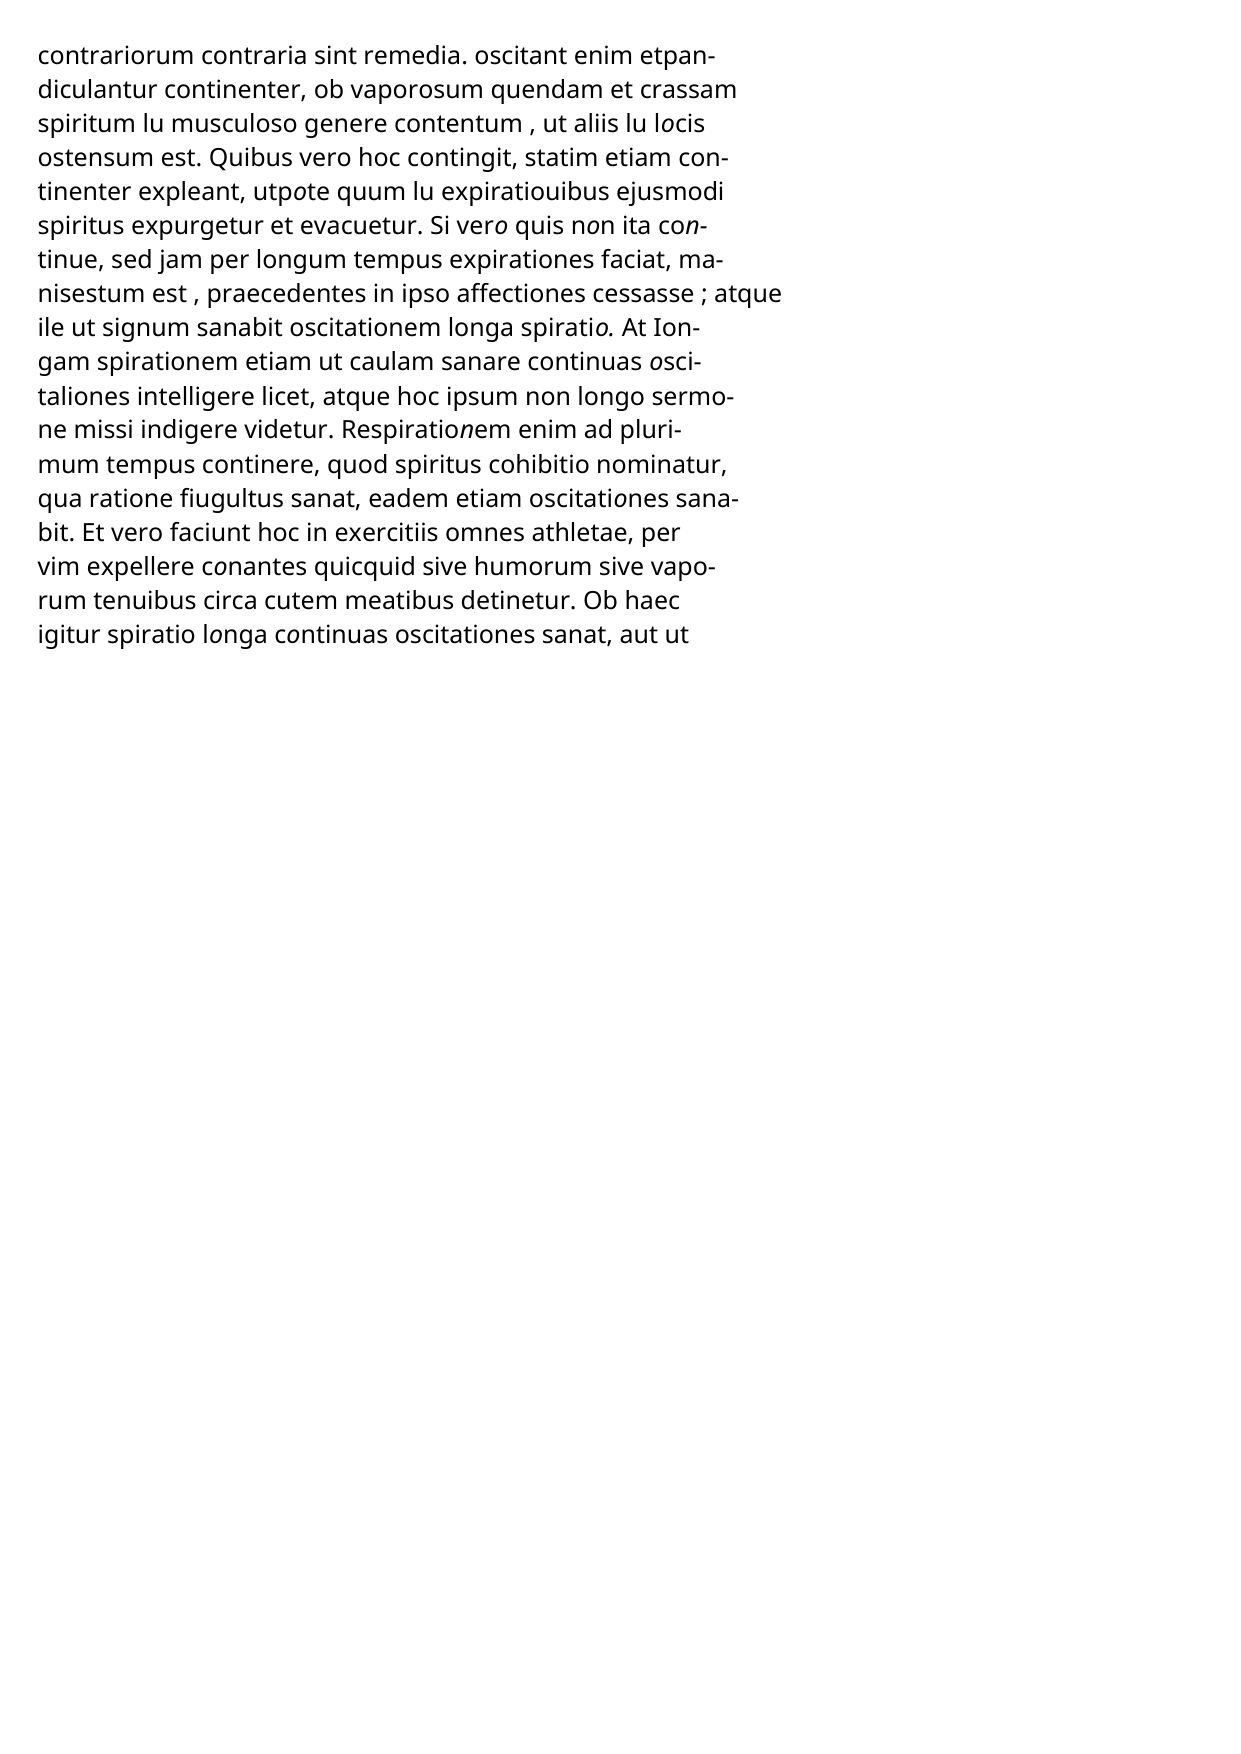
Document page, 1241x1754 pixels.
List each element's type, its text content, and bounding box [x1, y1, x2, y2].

text contrariorum contraria sint remedia. oscitant enim etpan- diculantur continenter, ob vaporosum quendam et crassam spiritum lu musculoso genere contentum , ut aliis lu locis ostensum est. Quibus vero hoc contingit, statim etiam con- tinenter expleant, utpote quum lu expiratiouibus ejusmodi spiritus expurgetur et evacuetur. Si vero quis non ita con- tinue, sed jam per longum tempus expirationes faciat, ma- nisestum est , praecedentes in ipso affectiones cessasse ; atque ile ut signum sanabit oscitationem longa spiratio. At Ion- gam spirationem etiam ut caulam sanare continuas osci- taliones intelligere licet, atque hoc ipsum non longo sermo- ne missi indigere videtur. Respirationem enim ad pluri- mum tempus continere, quod spiritus cohibitio nominatur, qua ratione fiugultus sanat, eadem etiam oscitationes sana- bit. Et vero faciunt hoc in exercitiis omnes athletae, per vim expellere conantes quicquid sive humorum sive vapo- rum tenuibus circa cutem meatibus detinetur. Ob haec igitur spiratio longa continuas oscitationes sanat, aut ut [37, 37, 1203, 651]
